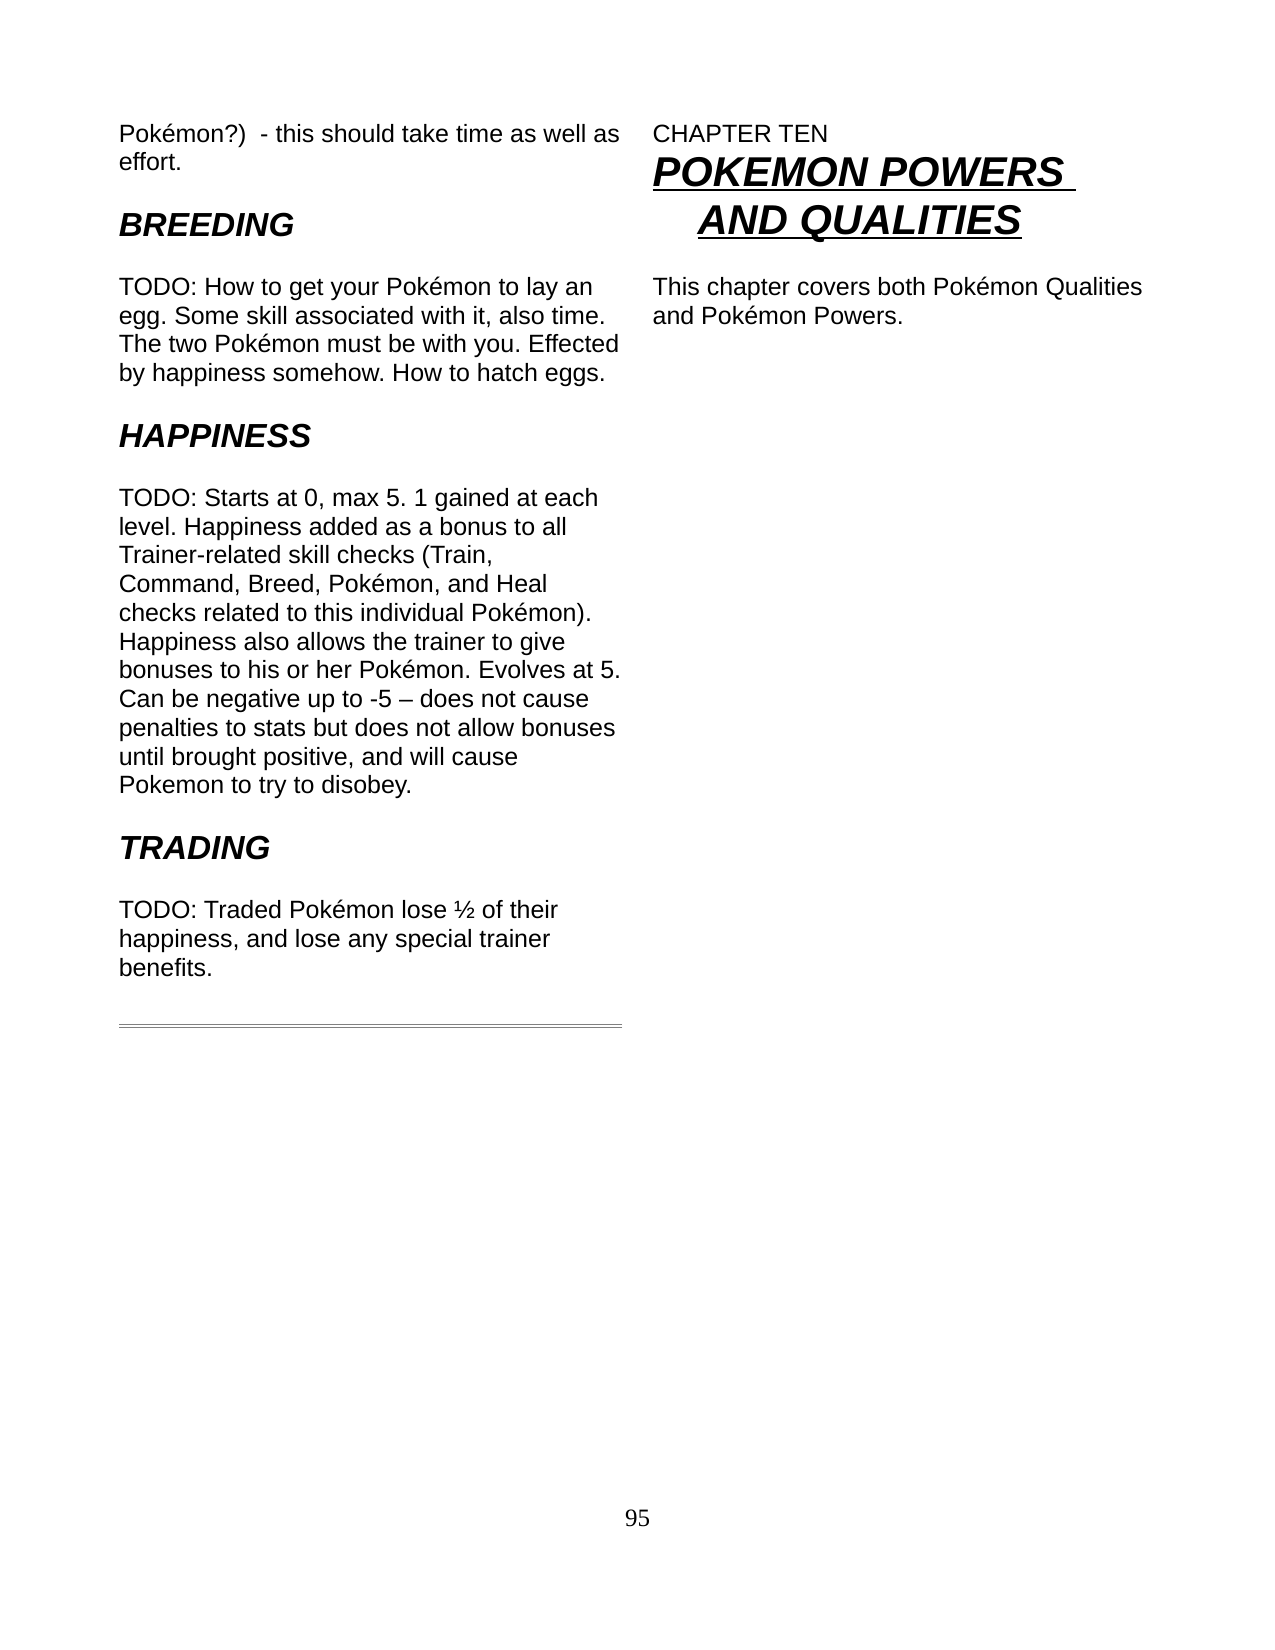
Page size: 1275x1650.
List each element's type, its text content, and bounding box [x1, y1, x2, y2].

subtitle BREEDING [118, 205, 622, 243]
text TODO: How to get your Pokémon to lay an egg. Some skill associated with it, also time. The two Pokémon must be with you. Effected by happiness somehow. How to hatch eggs. [118, 272, 622, 387]
text Pokémon?) - this should take time as well as effort. [118, 118, 622, 176]
text CHAPTER TEN [652, 118, 1156, 147]
subtitle POKEMON POWERS AND QUALITIES [652, 147, 1156, 243]
text TODO: Starts at 0, max 5. 1 gained at each level. Happiness added as a bonus to all Trainer-related skill checks (Train, Command, Breed, Pokémon, and Heal checks related to this individual Pokémon). Happiness also allows the trainer to give bonuses to his or her Pokémon. Evolves at 5. Can be negative up to -5 – does not cause penalties to stats but does not allow bonuses until brought positive, and will cause Pokemon to try to disobey. [118, 483, 622, 799]
subtitle HAPPINESS [118, 416, 622, 454]
text This chapter covers both Pokémon Qualities and Pokémon Powers. [652, 272, 1156, 329]
text TODO: Traded Pokémon lose ½ of their happiness, and lose any special trainer benefits. [118, 895, 622, 981]
subtitle TRADING [118, 828, 622, 866]
